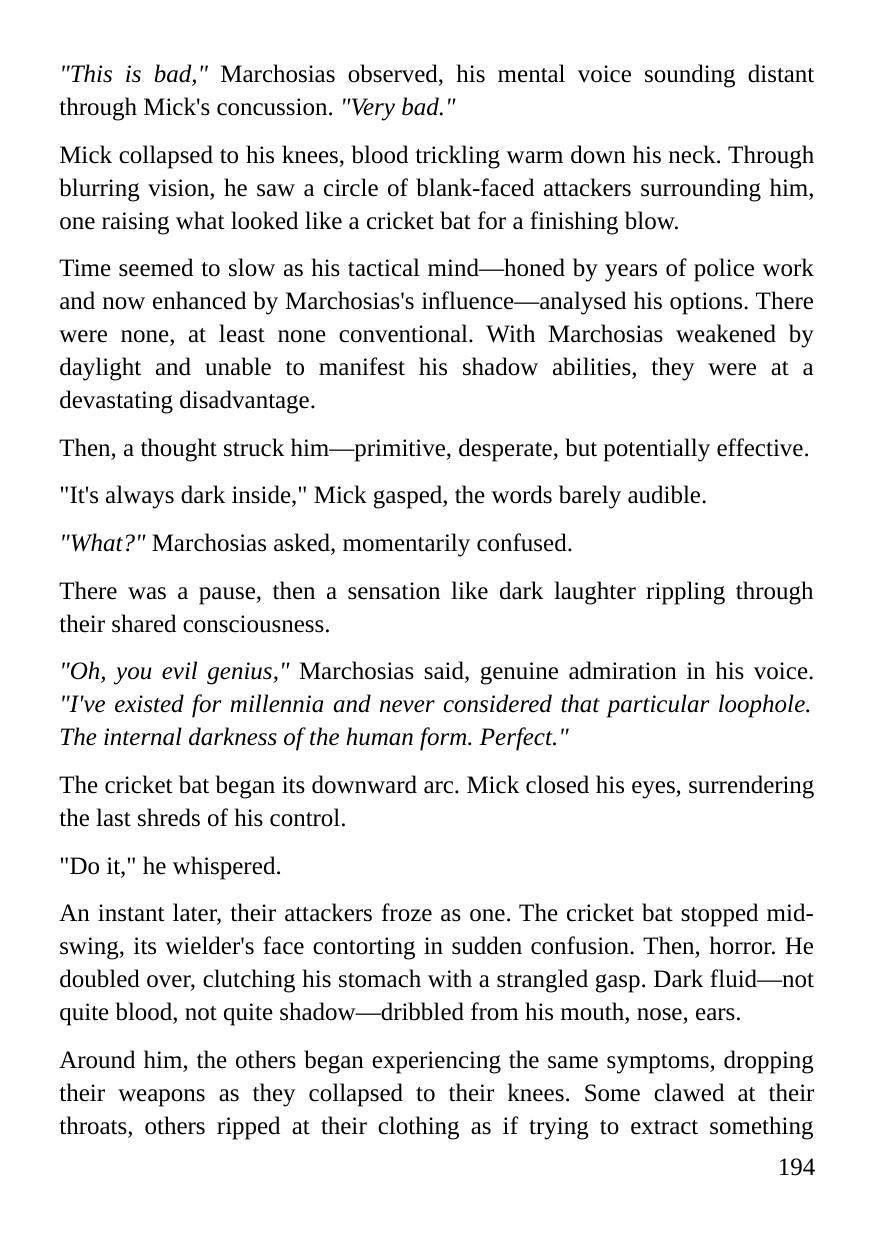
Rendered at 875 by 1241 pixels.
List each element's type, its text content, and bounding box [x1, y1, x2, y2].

text "This is bad," Marchosias observed, his mental voice sounding distant through Mick's concussion. "Very bad." [59, 59, 815, 121]
text "Oh, you evil genius," Marchosias said, genuine admiration in his voice. "I've existed for millennia and never considered that particular loophole. The internal darkness of the human form. Perfect." [59, 656, 815, 751]
text An instant later, their attackers froze as one. The cricket bat stopped mid-swing, its wielder's face contorting in sudden confusion. Then, horror. He doubled over, clutching his stomach with a strangled gasp. Dark fluid—not quite blood, not quite shadow—dribbled from his mouth, nose, ears. [59, 898, 815, 1026]
text "What?" Marchosias asked, momentarily confused. [59, 528, 815, 557]
text Then, a thought struck him—primitive, desperate, but potentially effective. [59, 433, 815, 462]
text There was a pause, then a sensation like dark laughter rippling through their shared consciousness. [59, 576, 815, 638]
text Around him, the others began experiencing the same symptoms, dropping their weapons as they collapsed to their knees. Some clawed at their throats, others ripped at their clothing as if trying to extract something [59, 1045, 815, 1140]
text "Do it," he whispered. [59, 851, 815, 879]
text The cricket bat began its downward arc. Mick closed his eyes, surrendering the last shreds of his control. [59, 770, 815, 832]
text "It's always dark inside," Mick gasped, the words barely audible. [59, 481, 815, 509]
text Time seemed to slow as his tactical mind—honed by years of police work and now enhanced by Marchosias's influence—analysed his options. There were none, at least none conventional. With Marchosias weakened by daylight and unable to manifest his shadow abilities, they were at a devastating disadvantage. [59, 253, 815, 414]
text Mick collapsed to his knees, blood trickling warm down his neck. Through blurring vision, he saw a circle of blank-faced attackers surrounding him, one raising what looked like a cricket bat for a finishing blow. [59, 140, 815, 234]
